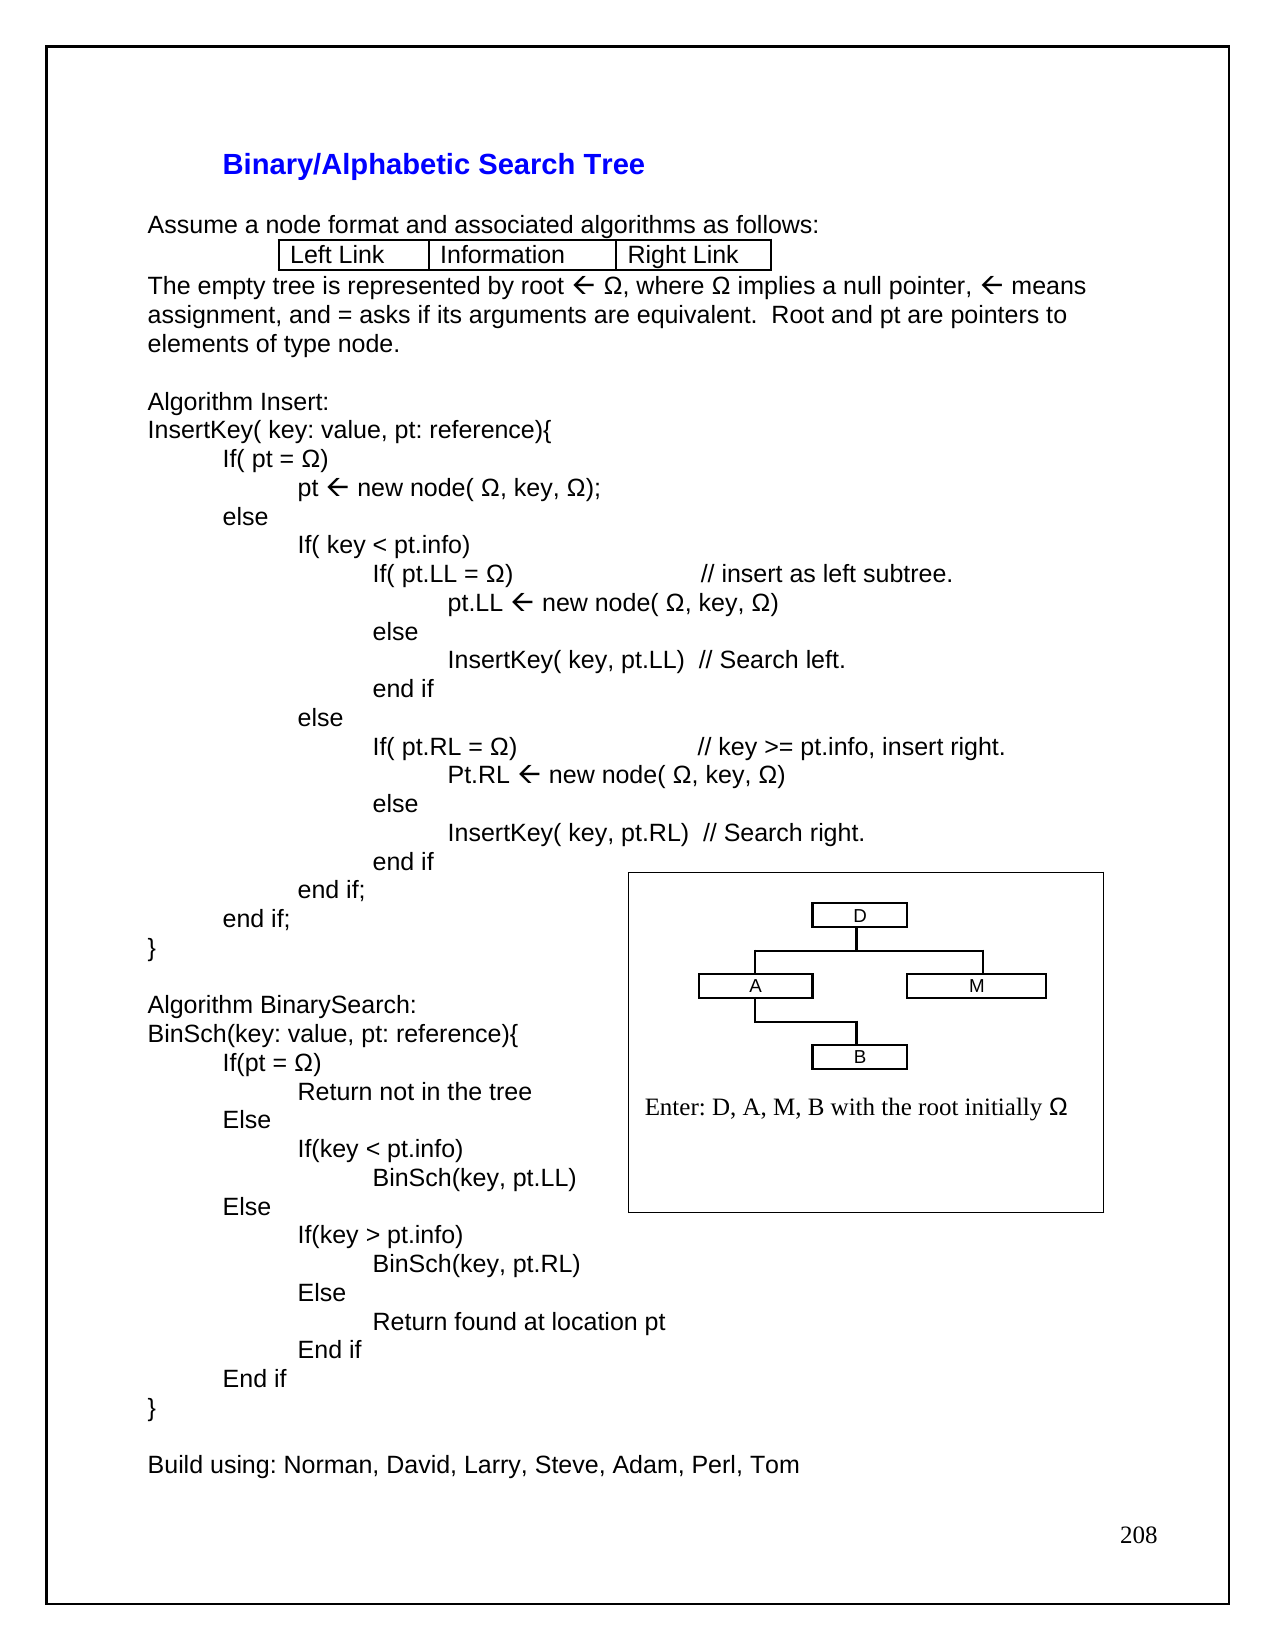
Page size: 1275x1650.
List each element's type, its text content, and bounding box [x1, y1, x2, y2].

table_cell A [700, 975, 811, 997]
table_cell [813, 952, 856, 973]
text end if; [147, 904, 628, 933]
table_header Right Link [617, 241, 770, 269]
text End if [147, 1336, 1158, 1364]
table_cell [813, 1070, 856, 1091]
text Assume a node format and associated algorithms as follows: [147, 210, 1158, 238]
table_header [136, 239, 278, 269]
text Else [147, 1106, 628, 1134]
text Return not in the tree [147, 1077, 628, 1106]
table_cell [756, 999, 812, 1021]
table_header Left Link [280, 241, 428, 269]
text pt.LL  new node( Ω, key, Ω) [147, 588, 1158, 617]
table_cell [983, 926, 1046, 949]
text end if [147, 674, 1158, 703]
text Else [147, 1278, 1158, 1307]
table_cell [984, 950, 1046, 973]
table_cell [699, 1021, 755, 1044]
text End if [147, 1364, 1158, 1393]
text } [147, 1393, 1158, 1422]
table_cell [755, 926, 812, 949]
text [1104, 1019, 1158, 1048]
table_cell [907, 999, 1046, 1021]
text Pt.RL  new node( Ω, key, Ω) [147, 760, 1158, 789]
text else [147, 789, 1158, 818]
table_cell [699, 902, 755, 926]
text Enter: D, A, M, B with the root initially Ω [644, 1091, 1088, 1120]
table_cell [699, 950, 754, 973]
table_header [907, 881, 983, 902]
text Else [147, 1192, 1158, 1221]
table_cell [699, 999, 754, 1021]
text } [147, 933, 628, 962]
table_header [699, 881, 755, 902]
text end if; [147, 876, 628, 904]
text else [147, 703, 1158, 732]
table_cell [756, 952, 812, 973]
text [1104, 1106, 1158, 1134]
text [1104, 933, 1158, 962]
table_cell [814, 973, 856, 997]
table_cell [813, 997, 856, 1021]
table_cell [755, 1044, 811, 1068]
table_cell [907, 1068, 1046, 1091]
table_cell [907, 952, 982, 973]
table_cell [858, 928, 907, 949]
text [1104, 876, 1158, 904]
text BinSch(key: value, pt: reference){ [147, 1019, 628, 1048]
table_cell [907, 926, 983, 949]
table_cell M [908, 975, 1045, 997]
table_cell [908, 902, 983, 926]
table_cell [813, 928, 855, 949]
table_cell [755, 1023, 812, 1044]
table_header Information [430, 241, 615, 269]
text BinSch(key, pt.RL) [147, 1249, 1158, 1278]
table_cell [699, 926, 755, 949]
table_cell [856, 1070, 907, 1091]
table_cell [908, 1044, 1046, 1068]
text else [147, 617, 1158, 645]
text InsertKey( key, pt.RL) // Search right. [147, 818, 1158, 847]
text [1104, 1134, 1158, 1163]
text Algorithm Insert: [147, 386, 1158, 415]
text [1104, 904, 1158, 933]
table_cell [755, 902, 811, 926]
text Build using: Norman, David, Larry, Steve, Adam, Perl, Tom [147, 1451, 1158, 1479]
text Algorithm BinarySearch: [147, 991, 628, 1019]
text [1104, 1163, 1158, 1192]
text [1104, 1048, 1158, 1077]
text [1104, 1077, 1158, 1106]
text If(key < pt.info) [147, 1134, 628, 1163]
text pt  new node( Ω, key, Ω); [147, 473, 1158, 502]
text BinSch(key, pt.LL) [147, 1163, 628, 1192]
text else [147, 502, 1158, 530]
table_cell [907, 1021, 1046, 1044]
table_header [856, 881, 907, 902]
text If( pt.LL = Ω) // insert as left subtree. [147, 559, 1158, 588]
table_header [755, 881, 812, 902]
text end if [147, 847, 1158, 876]
table_cell [699, 1044, 755, 1068]
text If( pt = Ω) [147, 444, 1158, 473]
table_cell B [814, 1046, 906, 1068]
text If( pt.RL = Ω) // key >= pt.info, insert right. [147, 732, 1158, 760]
table_cell [858, 1021, 907, 1044]
text Binary/Alphabetic Search Tree [147, 147, 1158, 181]
table_cell [755, 1068, 812, 1091]
table_cell [983, 902, 1046, 926]
table_cell [856, 952, 907, 973]
table_cell [856, 997, 907, 1021]
text [1104, 991, 1158, 1019]
text If( key < pt.info) [147, 530, 1158, 559]
table_cell D [814, 904, 906, 926]
text If(key > pt.info) [147, 1221, 1158, 1249]
text If(pt = Ω) [147, 1048, 628, 1077]
text The empty tree is represented by root  Ω, where Ω implies a null pointer,  means assignment, and = asks if its arguments are equivalent. Root and pt are pointers to elements of type node. [147, 271, 1158, 358]
table_header [983, 881, 1046, 902]
table_cell [813, 1023, 855, 1044]
text Return found at location pt [147, 1307, 1158, 1336]
table_header [813, 881, 856, 902]
text InsertKey( key: value, pt: reference){ [147, 415, 1158, 444]
table_cell [856, 973, 906, 997]
table_cell [699, 1068, 755, 1091]
text InsertKey( key, pt.LL) // Search left. [147, 645, 1158, 674]
